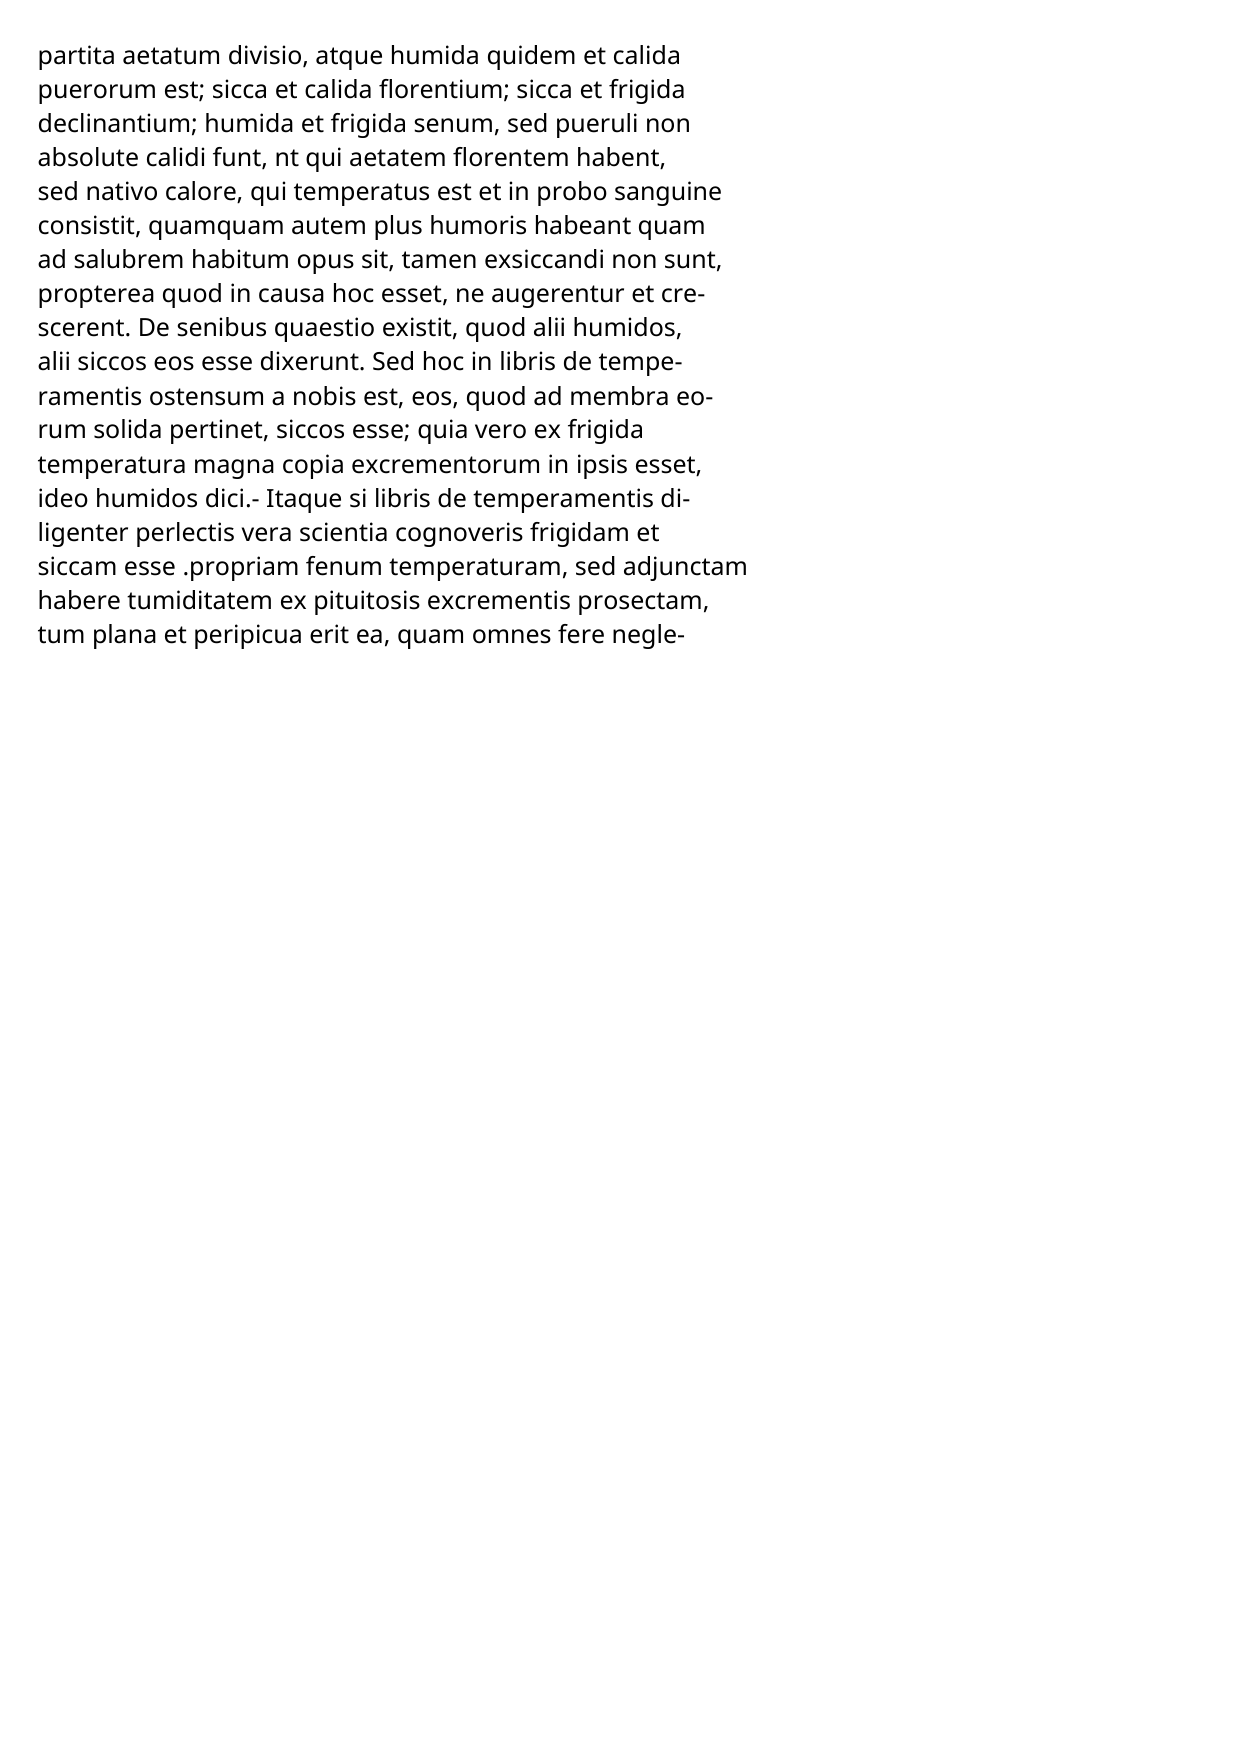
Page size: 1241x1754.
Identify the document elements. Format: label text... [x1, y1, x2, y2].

text partita aetatum divisio, atque humida quidem et calida puerorum est; sicca et calida florentium; sicca et frigida declinantium; humida et frigida senum, sed pueruli non absolute calidi funt, nt qui aetatem florentem habent, sed nativo calore, qui temperatus est et in probo sanguine consistit, quamquam autem plus humoris habeant quam ad salubrem habitum opus sit, tamen exsiccandi non sunt, propterea quod in causa hoc esset, ne augerentur et cre- scerent. De senibus quaestio existit, quod alii humidos, alii siccos eos esse dixerunt. Sed hoc in libris de tempe- ramentis ostensum a nobis est, eos, quod ad membra eo- rum solida pertinet, siccos esse; quia vero ex frigida temperatura magna copia excrementorum in ipsis esset, ideo humidos dici.- Itaque si libris de temperamentis di- ligenter perlectis vera scientia cognoveris frigidam et siccam esse .propriam fenum temperaturam, sed adjunctam habere tumiditatem ex pituitosis excrementis prosectam, tum plana et peripicua erit ea, quam omnes fere negle- [37, 37, 1203, 651]
